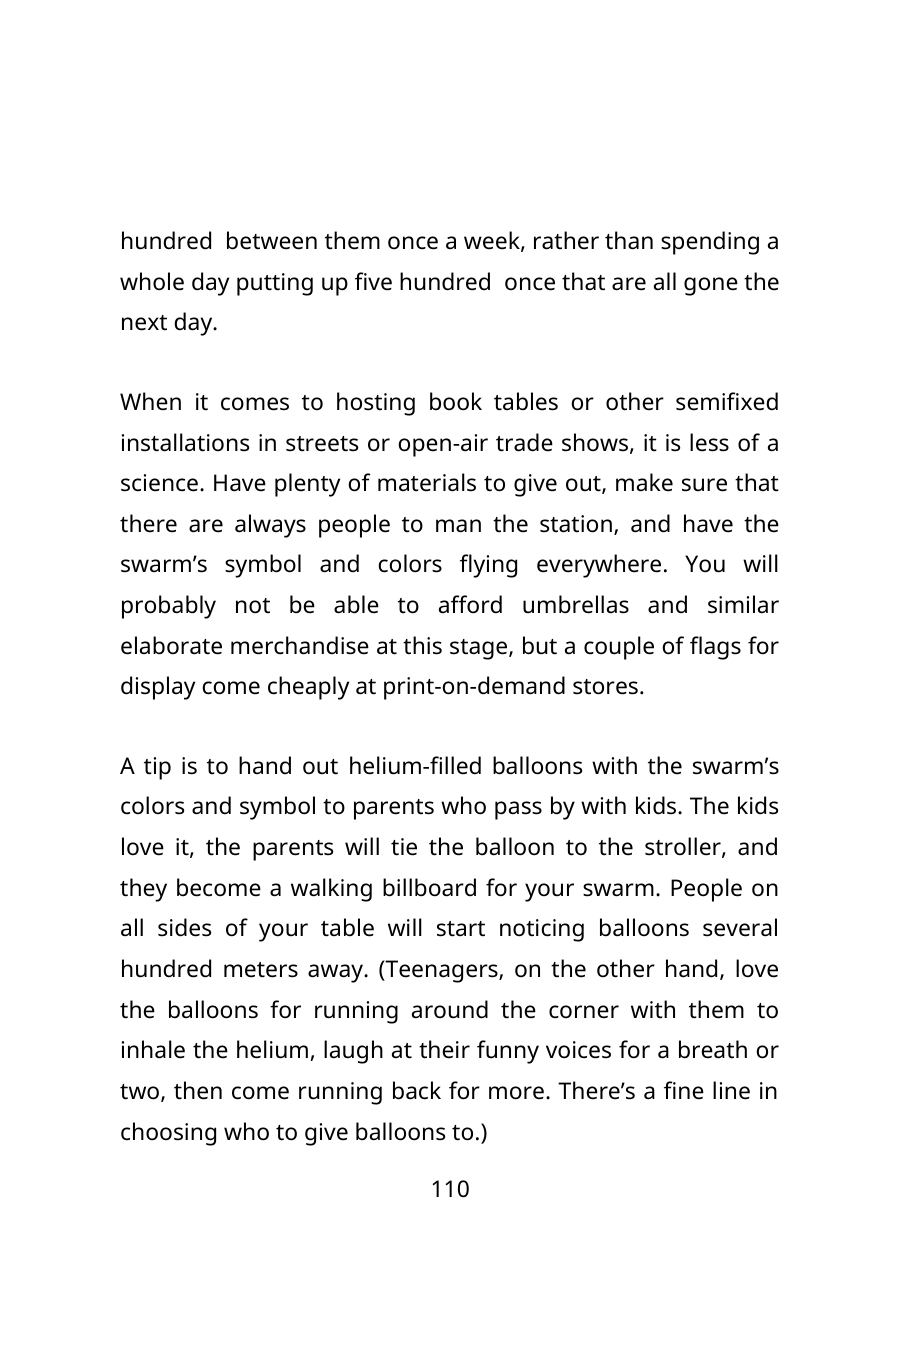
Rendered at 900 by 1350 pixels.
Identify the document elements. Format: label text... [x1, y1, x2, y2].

text A tip is to hand out helium-filled balloons with the swarm’s colors and symbol to parents who pass by with kids. The kids love it, the parents will tie the balloon to the stroller, and they become a walking billboard for your swarm. People on all sides of your table will start noticing balloons several hundred meters away. (Teenagers, on the other hand, love the balloons for running around the corner with them to inhale the helium, laugh at their funny voices for a breath or two, then come running back for more. There’s a fine line in choosing who to give balloons to.) [120, 750, 780, 1147]
text When it comes to hosting book tables or other semifixed installations in streets or open-air trade shows, it is less of a science. Have plenty of materials to give out, make sure that there are always people to man the station, and have the swarm’s symbol and colors flying everywhere. You will probably not be able to afford umbrellas and similar elaborate merchandise at this stage, but a couple of flags for display come cheaply at print-on-demand stores. [120, 386, 780, 701]
text hundred between them once a week, rather than spending a whole day putting up five hundred once that are all gone the next day. [120, 225, 780, 337]
